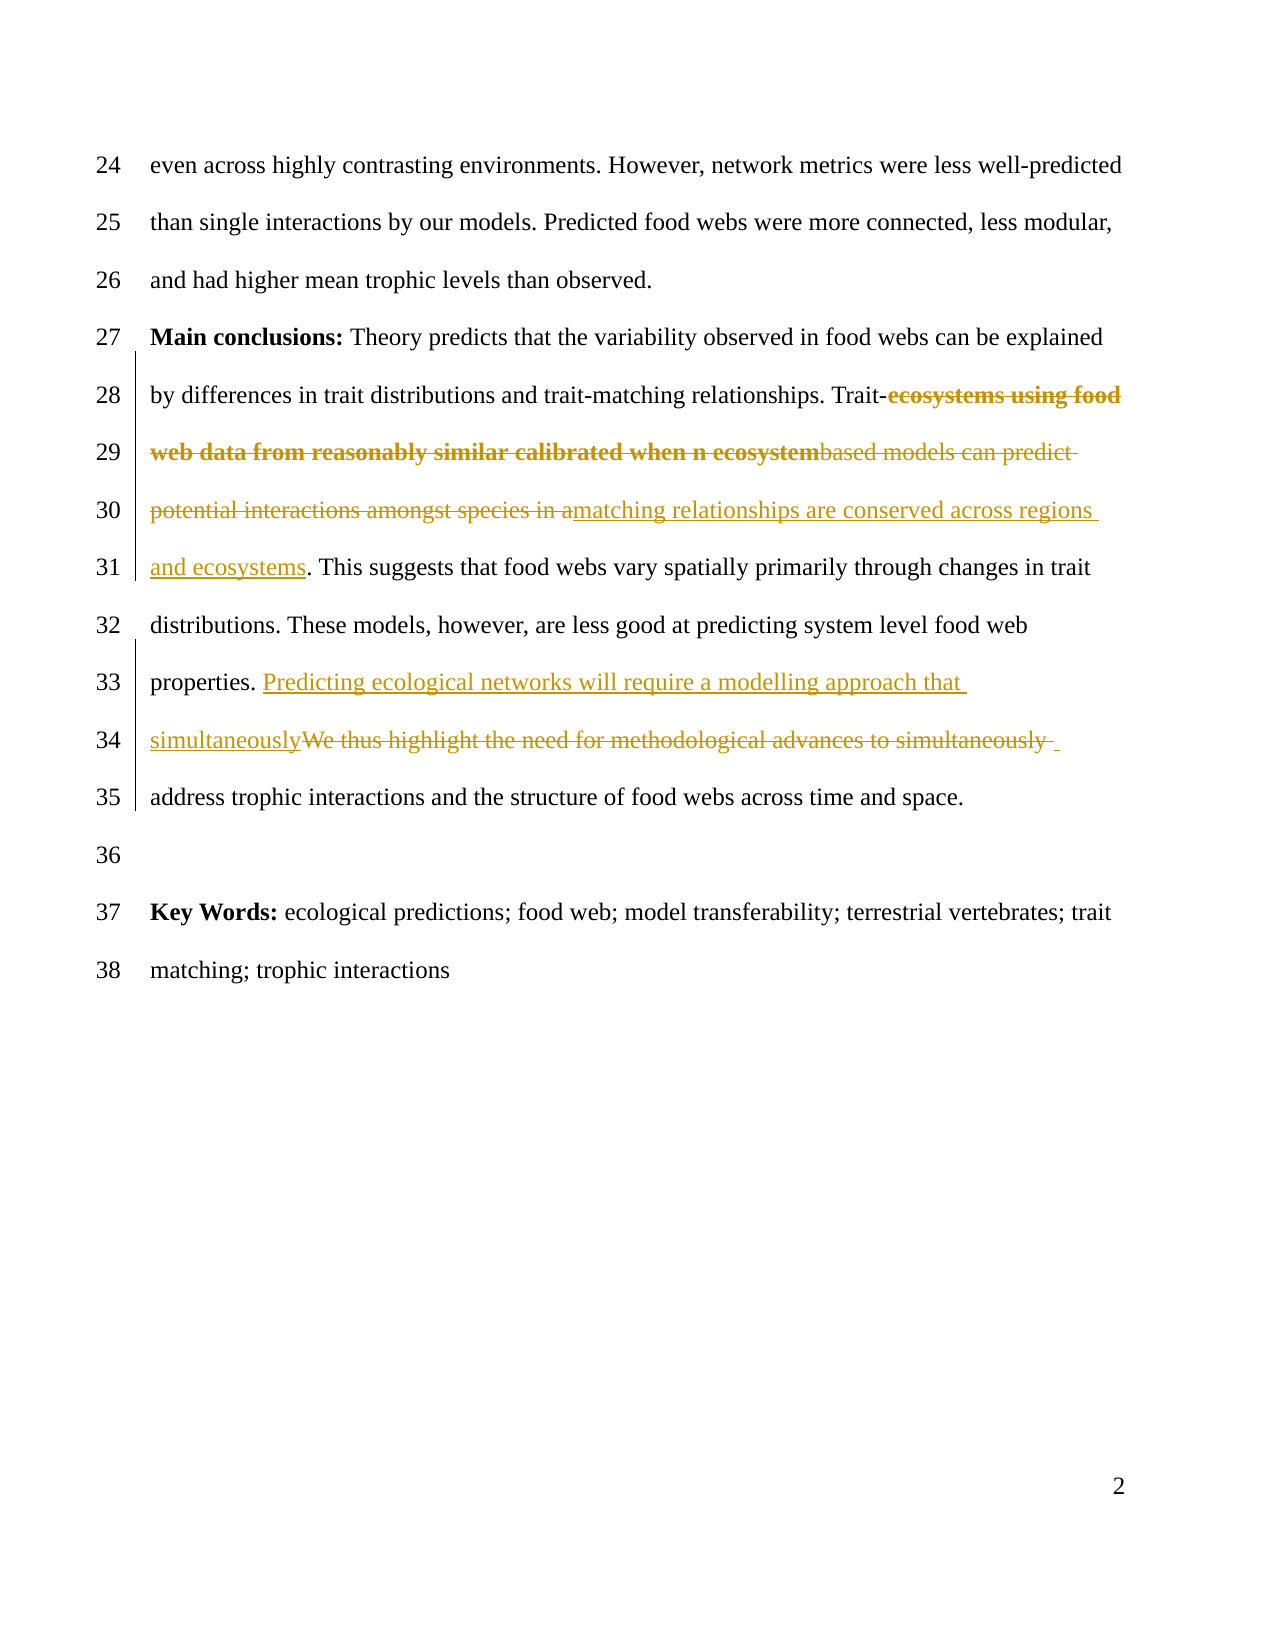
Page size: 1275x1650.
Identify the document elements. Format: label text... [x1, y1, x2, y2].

text Key Words: ecological predictions; food web; model transferability; terrestrial vertebrates; trait matching; trophic interactions [150, 897, 1125, 984]
text Main conclusions: Theory predicts that the variability observed in food webs can be explained by differences in trait distributions and trait-matching relationships. Trait-matching relationships are conserved across regions and ecosystems. This suggests that food webs vary spatially primarily through changes in trait distributions. These models, however, are less good at predicting system level food web properties. Predicting ecological networks will require a modelling approach that simultaneously address trophic interactions and the structure of food webs across time and space. [150, 322, 1125, 811]
text even across highly contrasting environments. However, network metrics were less well-predicted than single interactions by our models. Predicted food webs were more connected, less modular, and had higher mean trophic levels than observed. [150, 150, 1125, 294]
